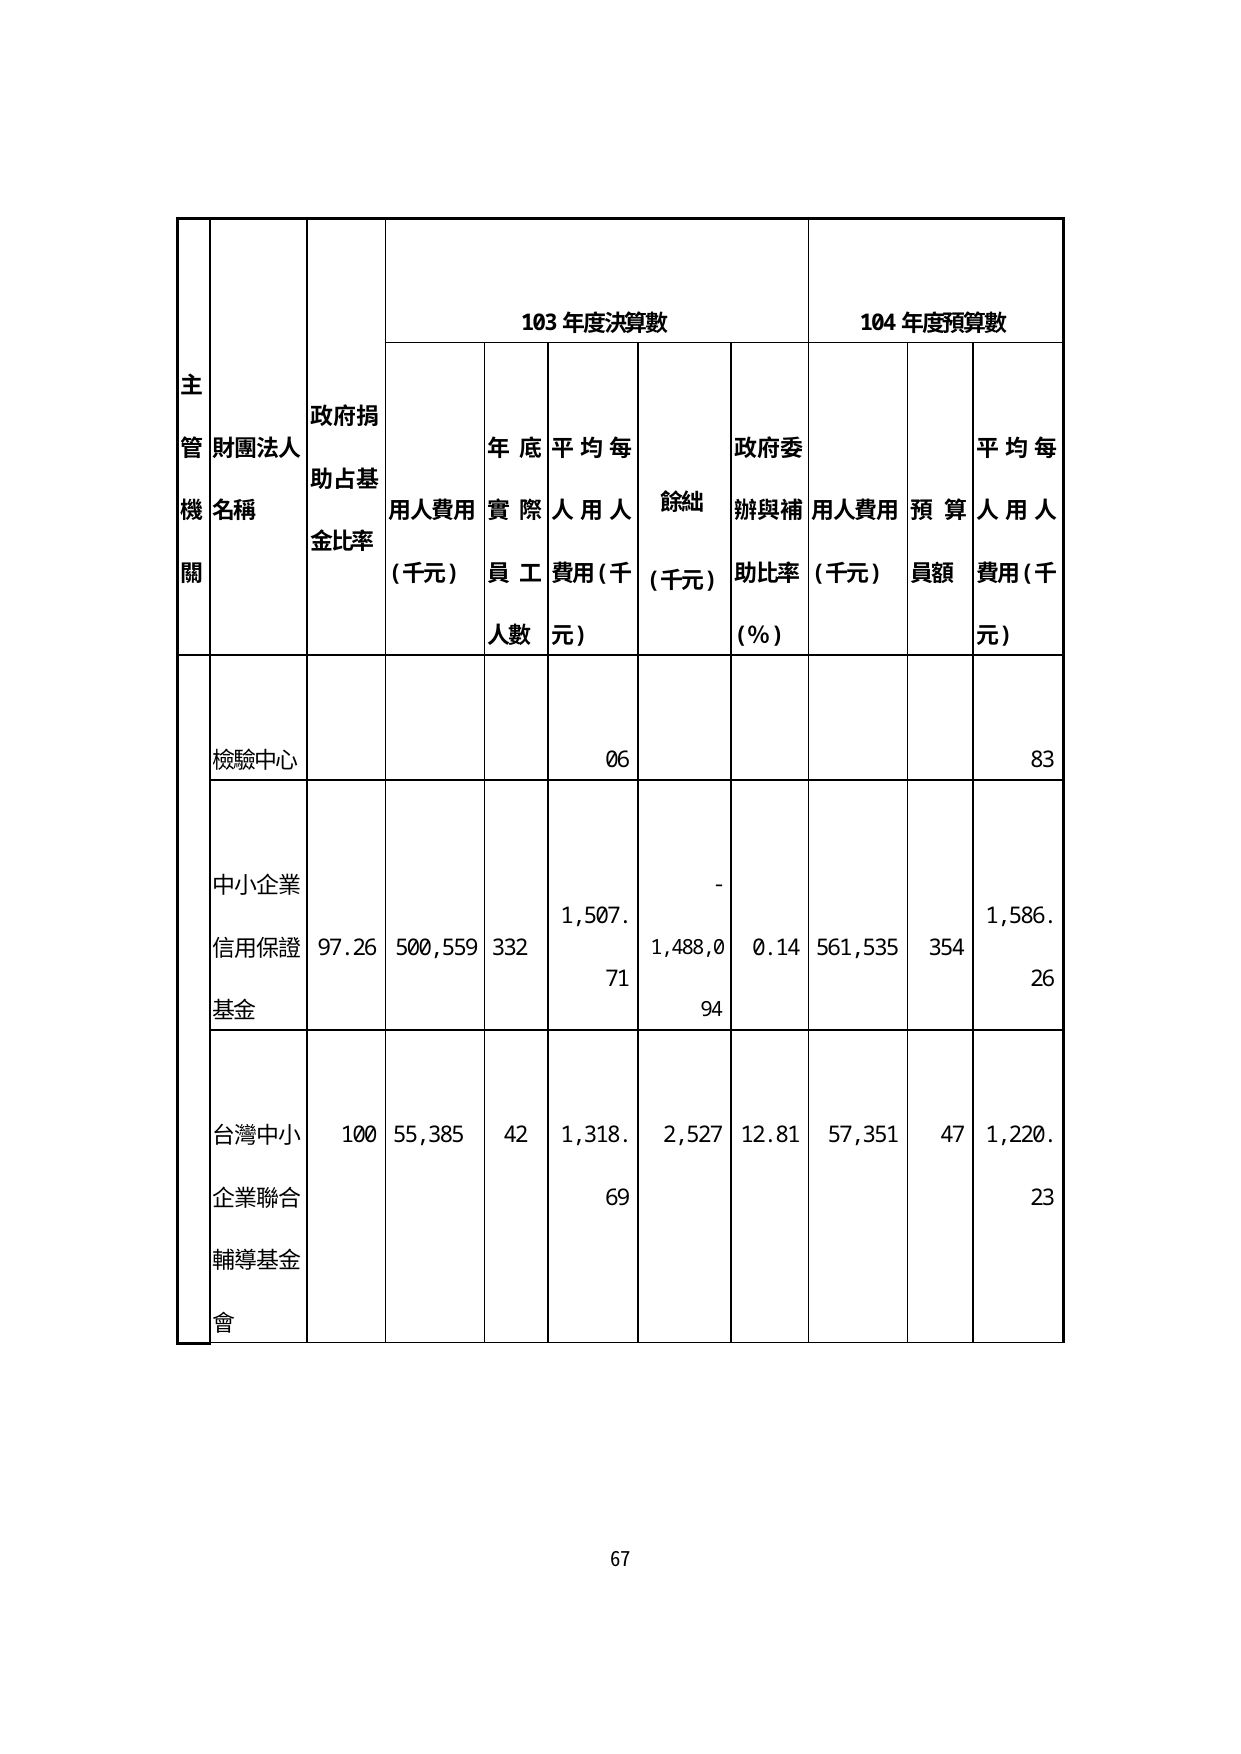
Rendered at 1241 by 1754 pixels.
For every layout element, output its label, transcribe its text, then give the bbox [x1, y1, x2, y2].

table_cell 用人費用(千元) [386, 343, 484, 654]
table_cell 餘絀 (千元) [639, 343, 730, 654]
table_cell 2,527 [639, 1031, 730, 1342]
table_cell 332 [485, 781, 547, 1029]
table_cell 1,220.23 [974, 1031, 1062, 1342]
table_cell 檢驗中心 [211, 656, 306, 779]
table_cell [732, 656, 808, 779]
table_cell 97.26 [308, 781, 385, 1029]
table_cell 平均每人用人費用(千元) [549, 343, 637, 654]
table_cell 55,385 [386, 1031, 484, 1342]
table_cell [485, 656, 547, 779]
table_cell 台灣中小企業聯合輔導基金會 [211, 1031, 306, 1342]
table_cell 561,535 [809, 781, 907, 1029]
table_cell 06 [549, 656, 637, 779]
table_cell 中小企業信用保證基金 [211, 781, 306, 1029]
table_cell 42 [485, 1031, 547, 1342]
table_cell 1,507.71 [549, 781, 637, 1029]
table_cell -1,488,094 [639, 781, 730, 1029]
table_cell [908, 656, 972, 779]
table_cell 用人費用(千元) [809, 343, 907, 654]
table_cell 57,351 [809, 1031, 907, 1342]
table_header 103年度決算數 [386, 220, 808, 342]
table_header 主管機關 [179, 220, 209, 654]
table_cell 政府委辦與補助比率(％) [732, 343, 808, 654]
table_cell 0.14 [732, 781, 808, 1029]
table_cell 500,559 [386, 781, 484, 1029]
table_cell 年底實際員工人數 [485, 343, 547, 654]
table_cell [308, 656, 385, 779]
table_cell 354 [908, 781, 972, 1029]
table_cell 83 [974, 656, 1062, 779]
table_cell 12.81 [732, 1031, 808, 1342]
table_cell 1,586.26 [974, 781, 1062, 1029]
table_cell [386, 656, 484, 779]
table_cell [809, 656, 907, 779]
table_cell 預算員額 [908, 343, 972, 654]
table_cell 47 [908, 1031, 972, 1342]
table_header 財團法人名稱 [211, 220, 306, 654]
table_cell 平均每人用人費用(千元) [974, 343, 1062, 654]
table_cell [639, 656, 730, 779]
table_cell [179, 656, 209, 1342]
table_header 政府捐助占基金比率 [308, 220, 385, 654]
table_cell 1,318.69 [549, 1031, 637, 1342]
table_cell 100 [308, 1031, 385, 1342]
table_header 104年度預算數 [809, 220, 1062, 342]
